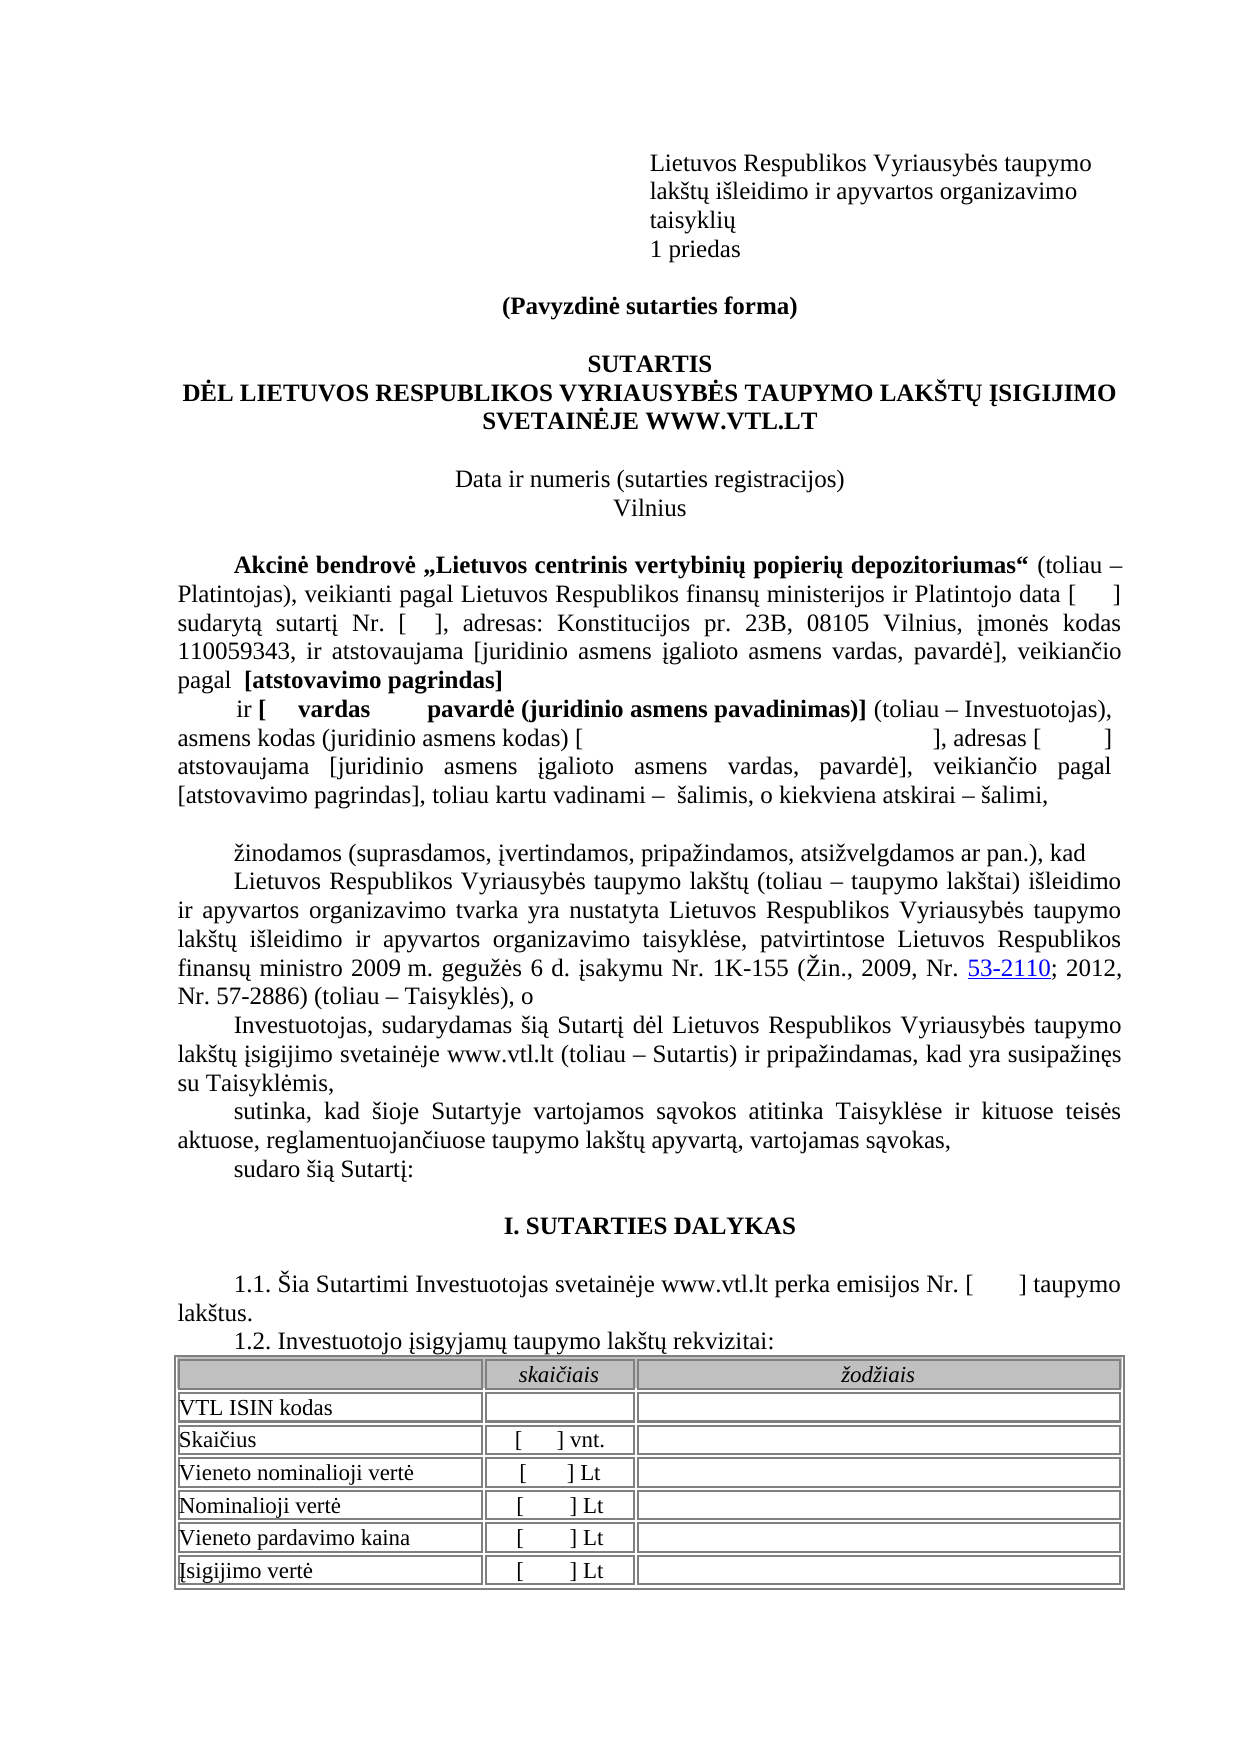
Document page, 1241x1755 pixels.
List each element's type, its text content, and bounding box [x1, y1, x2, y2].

table_cell VTL ISIN kodas [180, 1394, 481, 1420]
text sutinka, kad šioje Sutartyje vartojamos sąvokos atitinka Taisyklėse ir kituose teisės aktuose, reglamentuojančiuose taupymo lakštų apyvartą, vartojamas sąvokas, [177, 1096, 1122, 1154]
table_cell [487, 1394, 633, 1420]
table_cell [ ] Lt [487, 1492, 633, 1518]
text Vilnius [177, 493, 1122, 521]
table_cell [639, 1394, 1119, 1420]
text taisyklių [649, 205, 1122, 234]
text I. SUTARTIES DALYKAS [177, 1211, 1122, 1240]
table_cell [ ] vnt. [487, 1427, 633, 1453]
table_cell [ ] Lt [487, 1557, 633, 1583]
table_cell Vieneto nominalioji vertė [180, 1459, 481, 1486]
text Investuotojas, sudarydamas šią Sutartį dėl Lietuvos Respublikos Vyriausybės taupymo lakštų įsigijimo svetainėje www.vtl.lt (toliau – Sutartis) ir pripažindamas, kad yra susipažinęs su Taisyklėmis, [177, 1010, 1122, 1096]
text 1 priedas [649, 234, 1122, 263]
table_cell Vieneto pardavimo kaina [180, 1524, 481, 1551]
text Data ir numeris (sutarties registracijos) [177, 464, 1122, 493]
table_cell Skaičius [180, 1427, 481, 1453]
text 1.2. Investuotojo įsigyjamų taupymo lakštų rekvizitai: [177, 1326, 1122, 1355]
text lakštų išleidimo ir apyvartos organizavimo [649, 176, 1122, 205]
text Lietuvos Respublikos Vyriausybės taupymo [649, 148, 1122, 176]
text sudaro šią Sutartį: [177, 1154, 1122, 1183]
text 1.1. Šia Sutartimi Investuotojas svetainėje www.vtl.lt perka emisijos Nr. [ ] taupymo lakštus. [177, 1269, 1122, 1326]
table_cell [639, 1557, 1119, 1583]
text žinodamos (suprasdamos, įvertindamos, pripažindamos, atsižvelgdamos ar pan.), kad [177, 838, 1122, 866]
text Lietuvos Respublikos Vyriausybės taupymo lakštų (toliau – taupymo lakštai) išleidimo ir apyvartos organizavimo tvarka yra nustatyta Lietuvos Respublikos Vyriausybės taupymo lakštų išleidimo ir apyvartos organizavimo taisyklėse, patvirtintose Lietuvos Respublikos finansų ministro 2009 m. gegužės 6 d. įsakymu Nr. 1K-155 (Žin., 2009, Nr. 53-2110; 2012, Nr. 57-2886) (toliau – Taisyklės), o [177, 866, 1122, 1010]
table_cell [639, 1524, 1119, 1551]
table_header [180, 1361, 481, 1388]
table_header skaičiais [487, 1361, 633, 1388]
table_cell [639, 1492, 1119, 1518]
table_cell Nominalioji vertė [180, 1492, 481, 1518]
text SUTARTIS [177, 349, 1122, 378]
text ir [ vardas pavardė (juridinio asmens pavadinimas)] (toliau – Investuotojas), asmens kodas (juridinio asmens kodas) [ ], adresas [ ] atstovaujama [juridinio asmens įgalioto asmens vardas, pavardė], veikiančio pagal [atstovavimo pagrindas], toliau kartu vadinami – šalimis, o kiekviena atskirai – šalimi, [177, 694, 1112, 809]
text Akcinė bendrovė „Lietuvos centrinis vertybinių popierių depozitoriumas“ (toliau – Platintojas), veikianti pagal Lietuvos Respublikos finansų ministerijos ir Platintojo data [ ] sudarytą sutartį Nr. [ ], adresas: Konstitucijos pr. 23B, 08105 Vilnius, įmonės kodas 110059343, ir atstovaujama [juridinio asmens įgalioto asmens vardas, pavardė], veikiančio pagal [atstovavimo pagrindas] [177, 550, 1122, 694]
table_cell [639, 1459, 1119, 1486]
table_cell [ ] Lt [487, 1524, 633, 1551]
table_cell [ ] Lt [487, 1459, 633, 1486]
table_cell [639, 1427, 1119, 1453]
text DĖL LIETUVOS RESPUBLIKOS VYRIAUSYBĖS TAUPYMO LAKŠTŲ ĮSIGIJIMO SVETAINĖJE WWW.VTL.LT [177, 378, 1122, 435]
table_cell Įsigijimo vertė [180, 1557, 481, 1583]
text (Pavyzdinė sutarties forma) [177, 291, 1122, 320]
table_header žodžiais [639, 1361, 1119, 1388]
